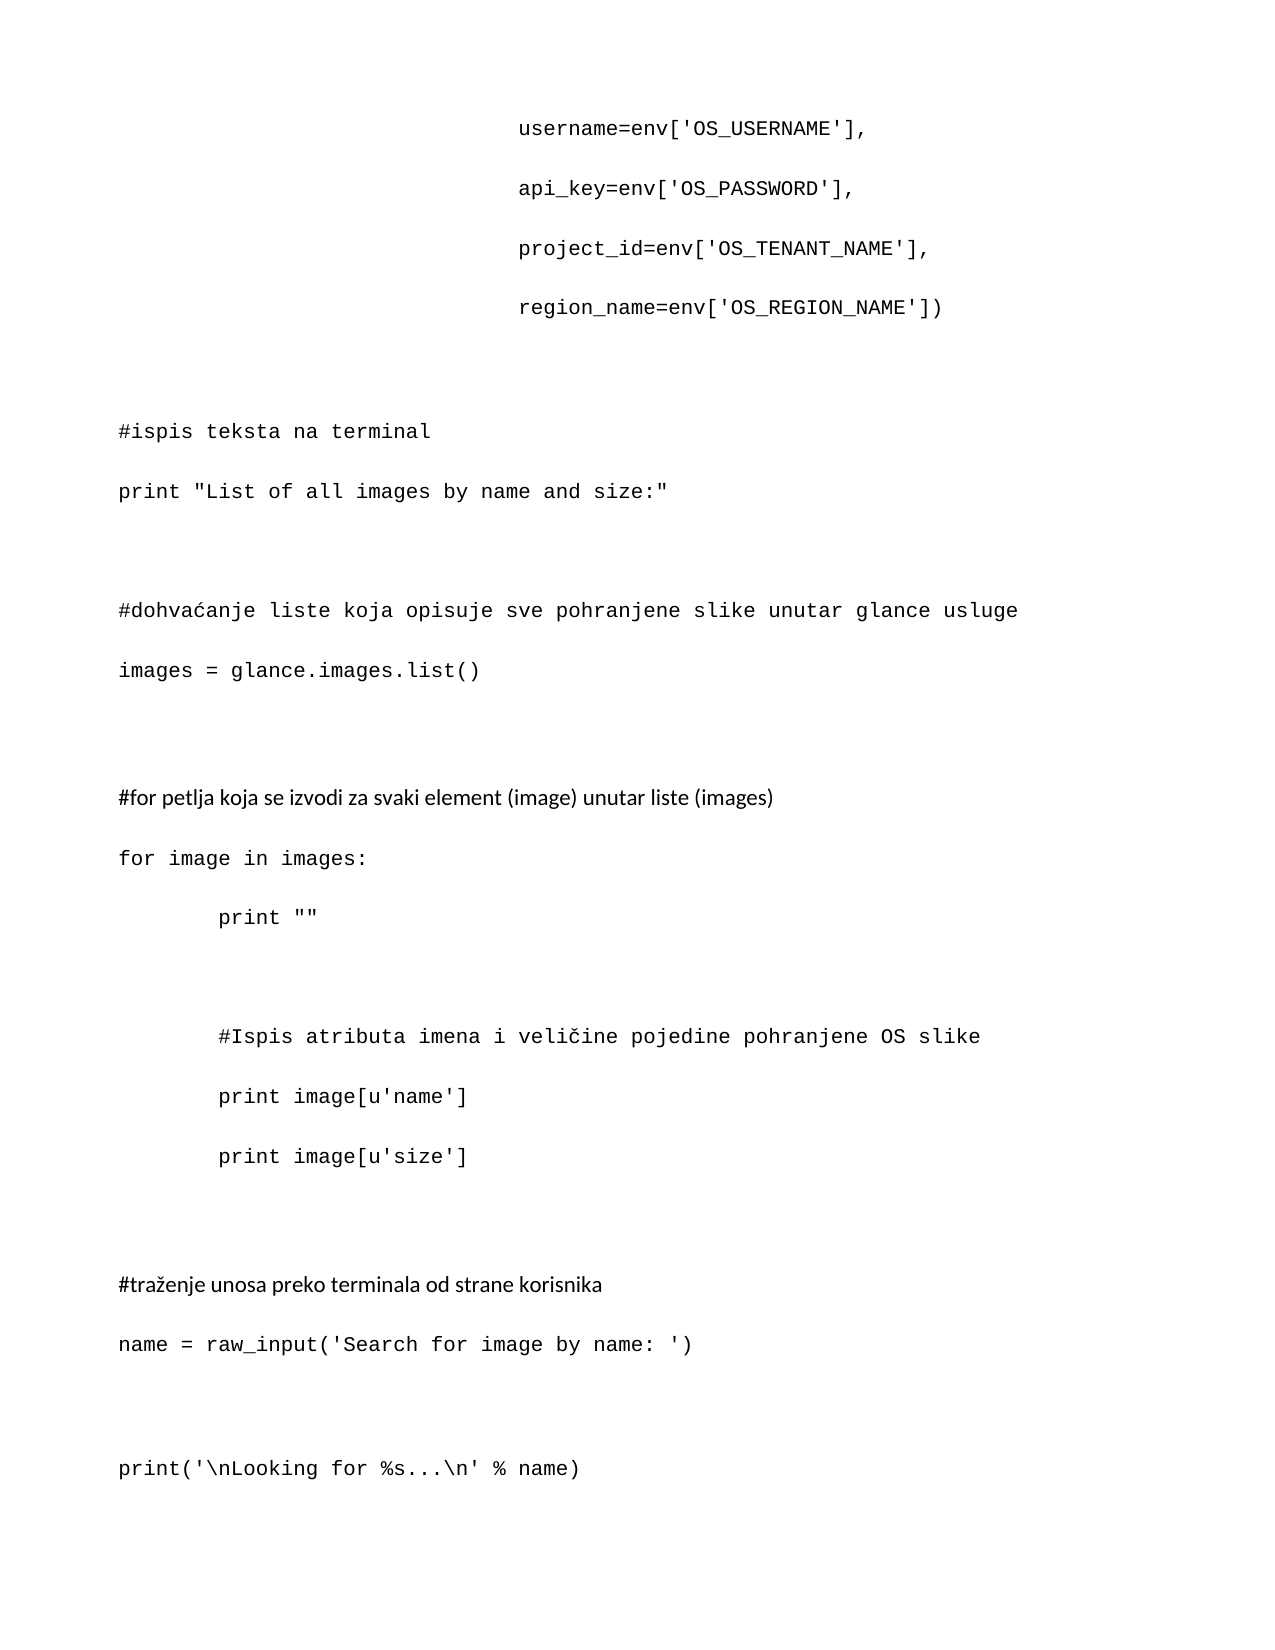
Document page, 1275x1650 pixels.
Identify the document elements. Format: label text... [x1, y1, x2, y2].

text for image in images: [118, 847, 1157, 871]
text print('\nLooking for %s...\n' % name) [118, 1457, 1157, 1481]
text print "" [118, 907, 1157, 931]
text #ispis teksta na terminal [118, 421, 1157, 444]
text region_name=env['OS_REGION_NAME']) [118, 297, 1157, 321]
text print "List of all images by name and size:" [118, 481, 1157, 504]
text print image[u'size'] [118, 1146, 1157, 1169]
text api_key=env['OS_PASSWORD'], [118, 178, 1157, 201]
text print image[u'name'] [118, 1086, 1157, 1110]
text images = glance.images.list() [118, 660, 1157, 683]
text #traženje unosa preko terminala od strane korisnika [118, 1270, 1157, 1298]
text username=env['OS_USERNAME'], [118, 118, 1157, 142]
text #Ispis atributa imena i veličine pojedine pohranjene OS slike [118, 1027, 1157, 1050]
text #for petlja koja se izvodi za svaki element (image) unutar liste (images) [118, 783, 1157, 811]
text #dohvaćanje liste koja opisuje sve pohranjene slike unutar glance usluge [118, 600, 1157, 624]
text project_id=env['OS_TENANT_NAME'], [118, 237, 1157, 261]
text name = raw_input('Search for image by name: ') [118, 1334, 1157, 1357]
